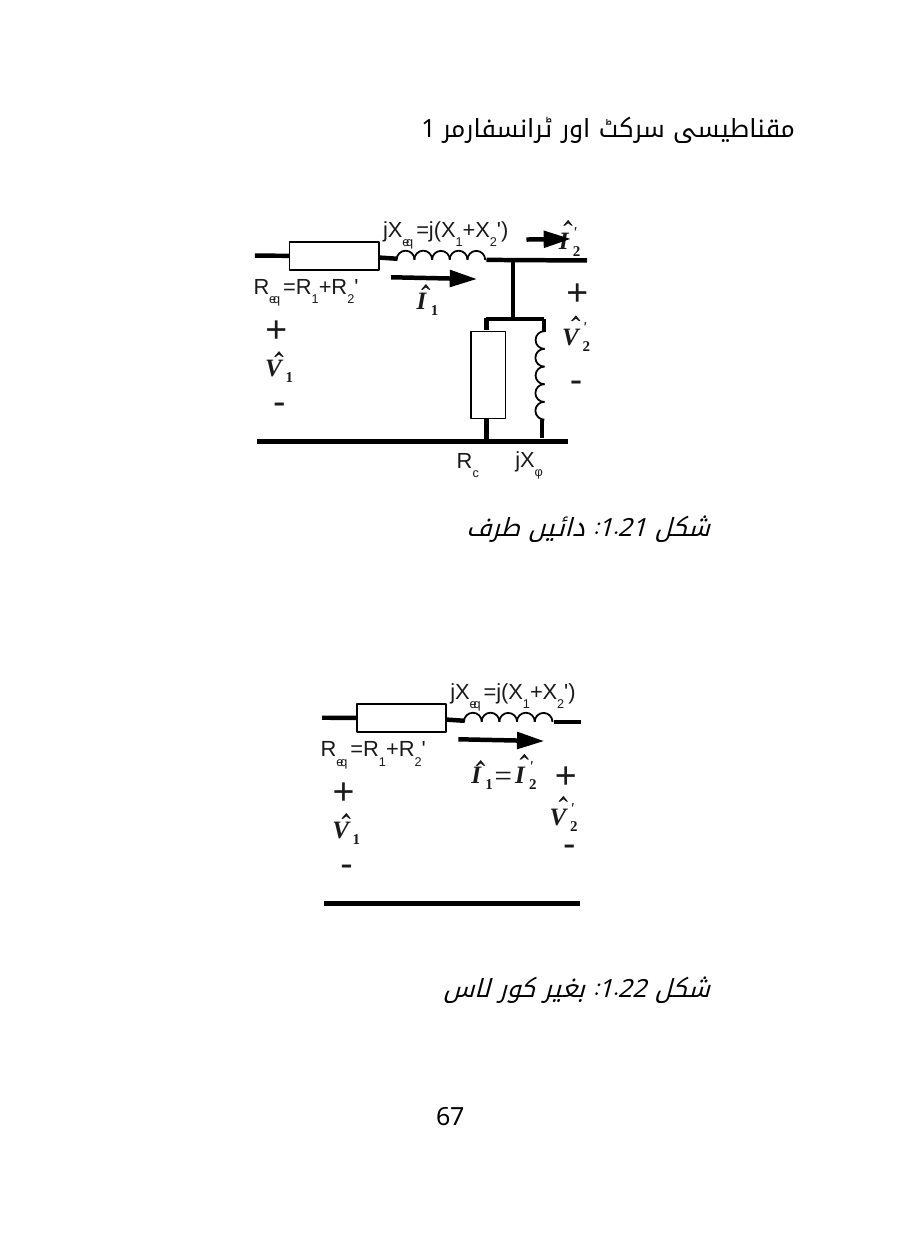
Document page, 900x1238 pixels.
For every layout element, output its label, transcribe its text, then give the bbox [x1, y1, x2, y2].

text شکل 1.22: بغیر کور لاس [190, 657, 710, 1013]
text شکل 1.21: دائیں طرف [190, 195, 710, 551]
